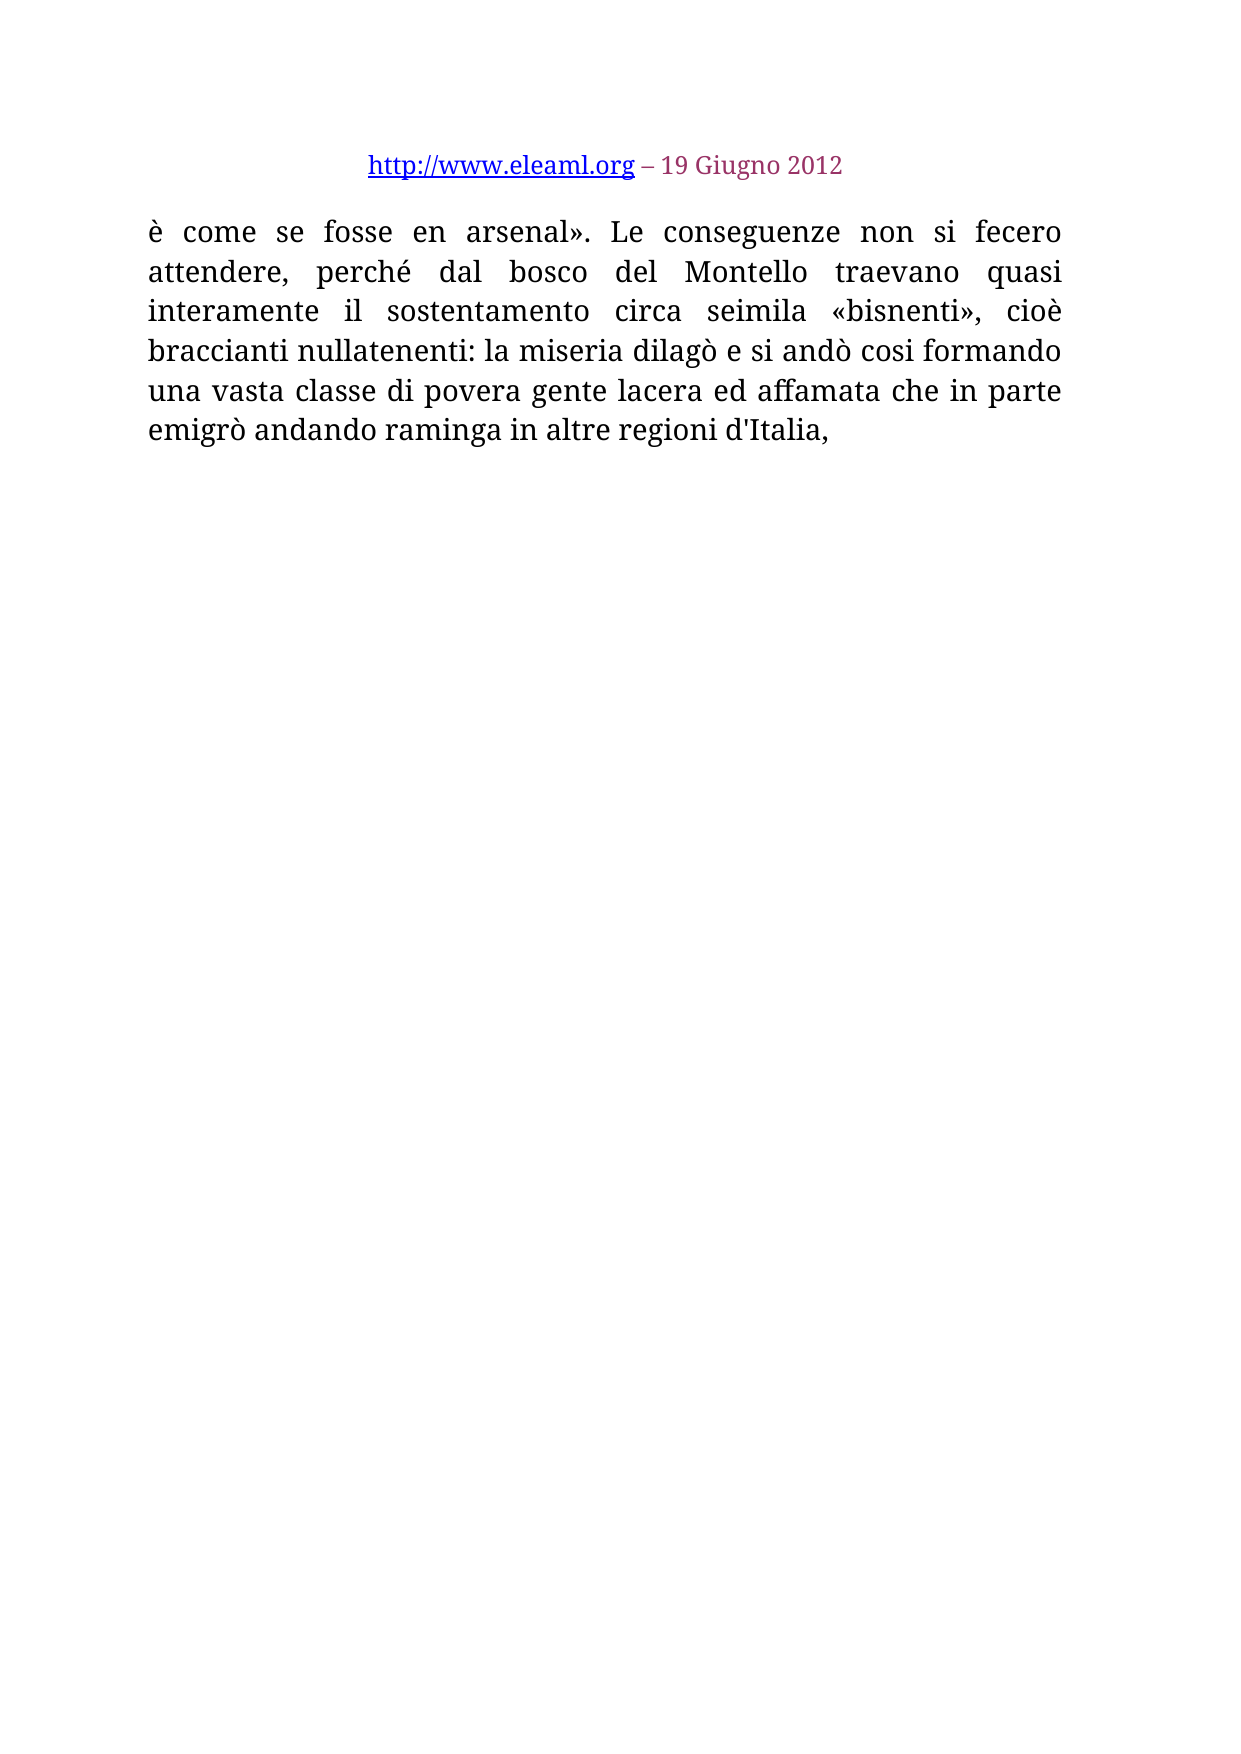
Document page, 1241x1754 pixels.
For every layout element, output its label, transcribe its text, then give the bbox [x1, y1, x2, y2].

text è come se fosse en arsenal». Le conseguenze non si fecero attendere, perché dal bosco del Montello traevano quasi interamente il sostentamento circa seimila «bisnenti», cioè braccianti nullatenenti: la miseria dilagò e si andò cosi formando una vasta classe di povera gente lacera ed affamata che in parte emigrò andando raminga in altre regioni d'Italia, [148, 211, 1063, 449]
